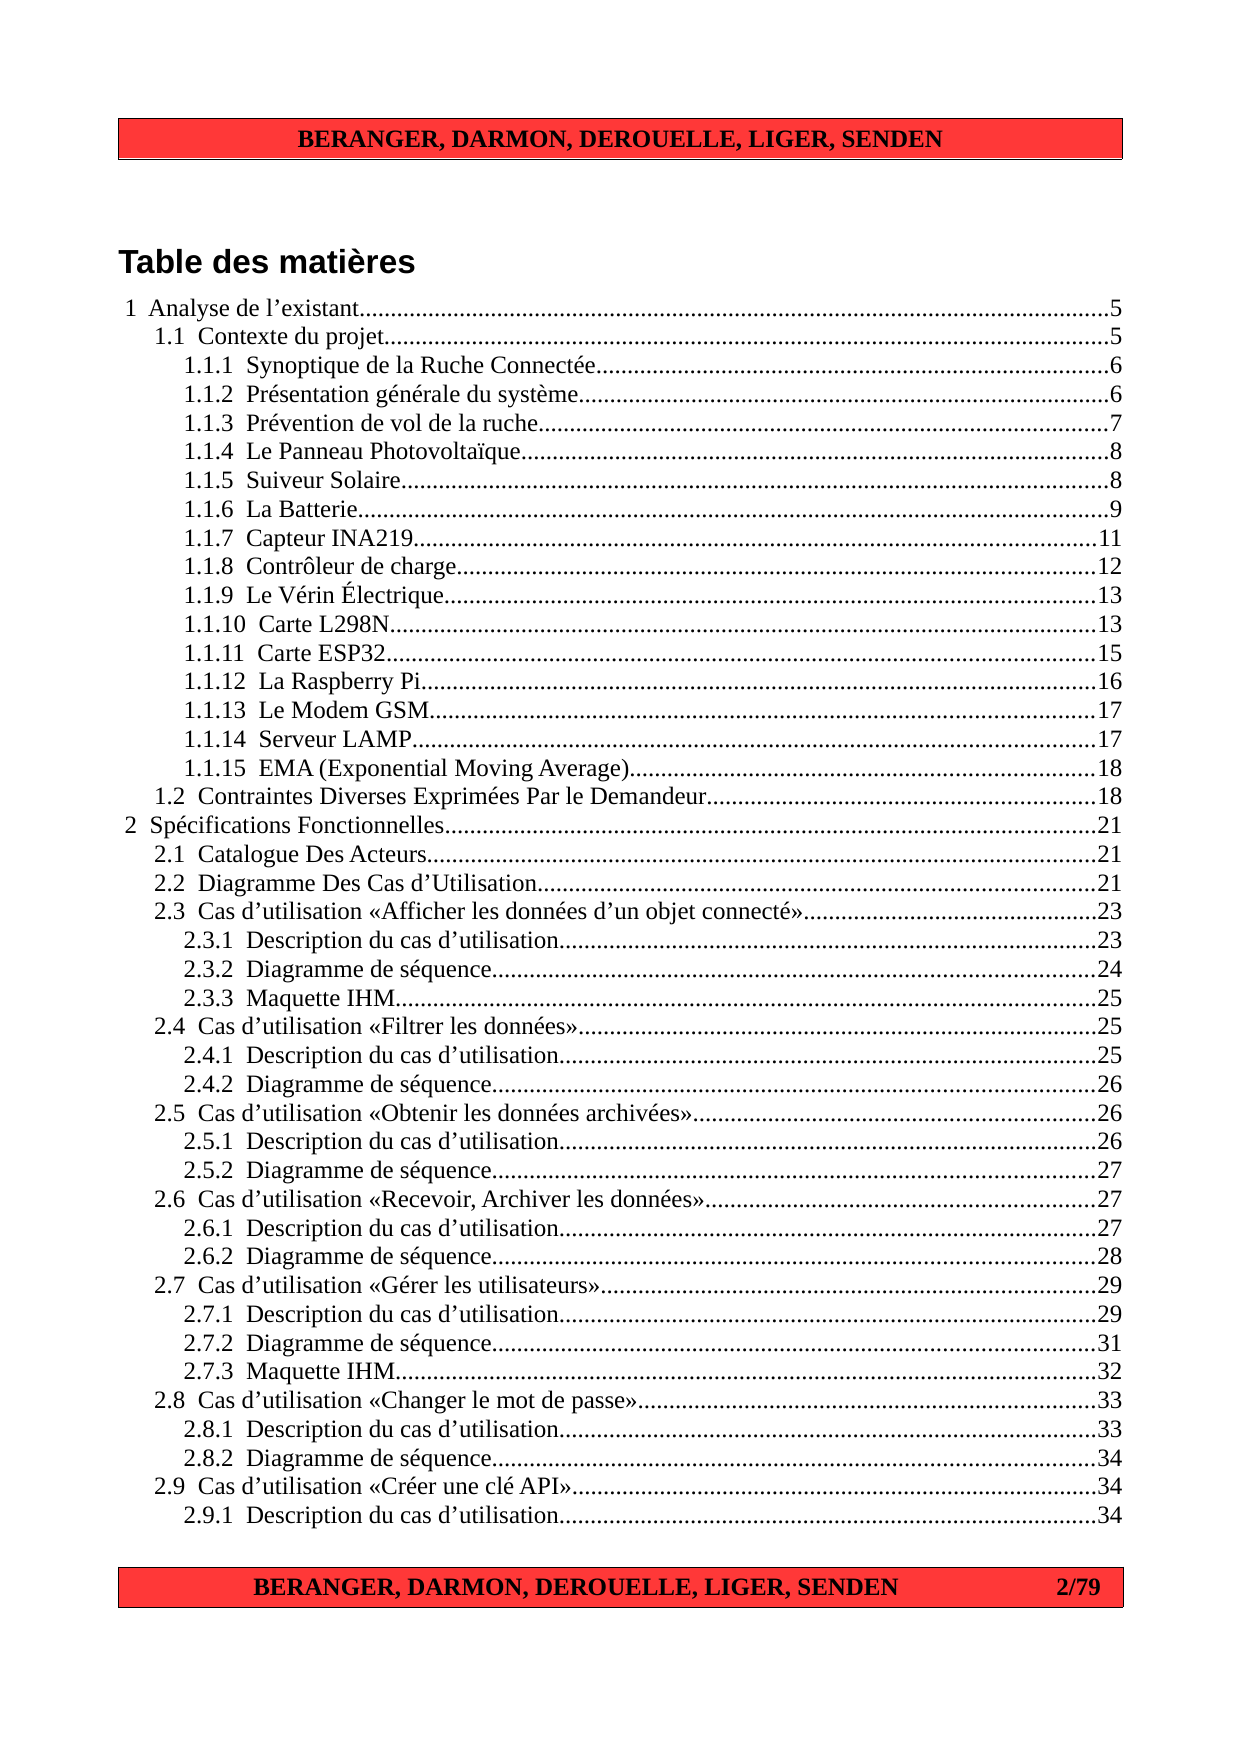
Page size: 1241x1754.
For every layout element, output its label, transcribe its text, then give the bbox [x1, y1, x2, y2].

text 2.8.2 Diagramme de séquence 34 [177, 1443, 1122, 1471]
text 2.8 Cas d’utilisation «Changer le mot de passe» 33 [148, 1385, 1122, 1414]
text 2.2 Diagramme Des Cas d’Utilisation 21 [148, 868, 1122, 896]
text 1.1 Contexte du projet 5 [148, 321, 1122, 350]
text 1.1.8 Contrôleur de charge 12 [177, 551, 1122, 580]
text 2.4 Cas d’utilisation «Filtrer les données» 25 [148, 1011, 1122, 1040]
text 2.3.2 Diagramme de séquence 24 [177, 954, 1122, 983]
text 1.1.2 Présentation générale du système 6 [177, 379, 1122, 408]
subtitle Table des matières [118, 242, 1122, 280]
text 2.7.3 Maquette IHM 32 [177, 1356, 1122, 1385]
text 1.2 Contraintes Diverses Exprimées Par le Demandeur 18 [148, 781, 1122, 810]
text 1 Analyse de l’existant 5 [118, 293, 1122, 321]
text 2.7 Cas d’utilisation «Gérer les utilisateurs» 29 [148, 1270, 1122, 1299]
text 1.1.14 Serveur LAMP 17 [177, 724, 1122, 753]
text 1.1.1 Synoptique de la Ruche Connectée 6 [177, 350, 1122, 379]
text 1.1.15 EMA (Exponential Moving Average) 18 [177, 753, 1122, 781]
text 1.1.6 La Batterie 9 [177, 494, 1122, 523]
text 1.1.13 Le Modem GSM 17 [177, 695, 1122, 724]
text 1.1.5 Suiveur Solaire 8 [177, 465, 1122, 494]
text 2.4.2 Diagramme de séquence 26 [177, 1069, 1122, 1098]
text 1.1.4 Le Panneau Photovoltaïque 8 [177, 436, 1122, 465]
text 2.5.1 Description du cas d’utilisation 26 [177, 1126, 1122, 1155]
text 2.3 Cas d’utilisation «Afficher les données d’un objet connecté» 23 [148, 896, 1122, 925]
text 2.9.1 Description du cas d’utilisation 34 [177, 1500, 1122, 1529]
text 2 Spécifications Fonctionnelles 21 [118, 810, 1122, 839]
text 2.7.2 Diagramme de séquence 31 [177, 1328, 1122, 1356]
text 1.1.12 La Raspberry Pi 16 [177, 666, 1122, 695]
text 2.1 Catalogue Des Acteurs 21 [148, 839, 1122, 868]
text 1.1.10 Carte L298N 13 [177, 609, 1122, 638]
text 2.6.2 Diagramme de séquence 28 [177, 1241, 1122, 1270]
text 2.6.1 Description du cas d’utilisation 27 [177, 1213, 1122, 1241]
text 2.6 Cas d’utilisation «Recevoir, Archiver les données» 27 [148, 1184, 1122, 1213]
text 2.5 Cas d’utilisation «Obtenir les données archivées» 26 [148, 1098, 1122, 1126]
text 2.3.3 Maquette IHM 25 [177, 983, 1122, 1011]
text 2.5.2 Diagramme de séquence 27 [177, 1155, 1122, 1184]
text 1.1.11 Carte ESP32 15 [177, 638, 1122, 666]
text 2.3.1 Description du cas d’utilisation 23 [177, 925, 1122, 954]
text 1.1.9 Le Vérin Électrique 13 [177, 580, 1122, 609]
text 2.4.1 Description du cas d’utilisation 25 [177, 1040, 1122, 1069]
text 2.9 Cas d’utilisation «Créer une clé API» 34 [148, 1471, 1122, 1500]
text 2.8.1 Description du cas d’utilisation 33 [177, 1414, 1122, 1443]
text 1.1.7 Capteur INA219 11 [177, 523, 1122, 551]
text 2.7.1 Description du cas d’utilisation 29 [177, 1299, 1122, 1328]
text 1.1.3 Prévention de vol de la ruche 7 [177, 408, 1122, 436]
